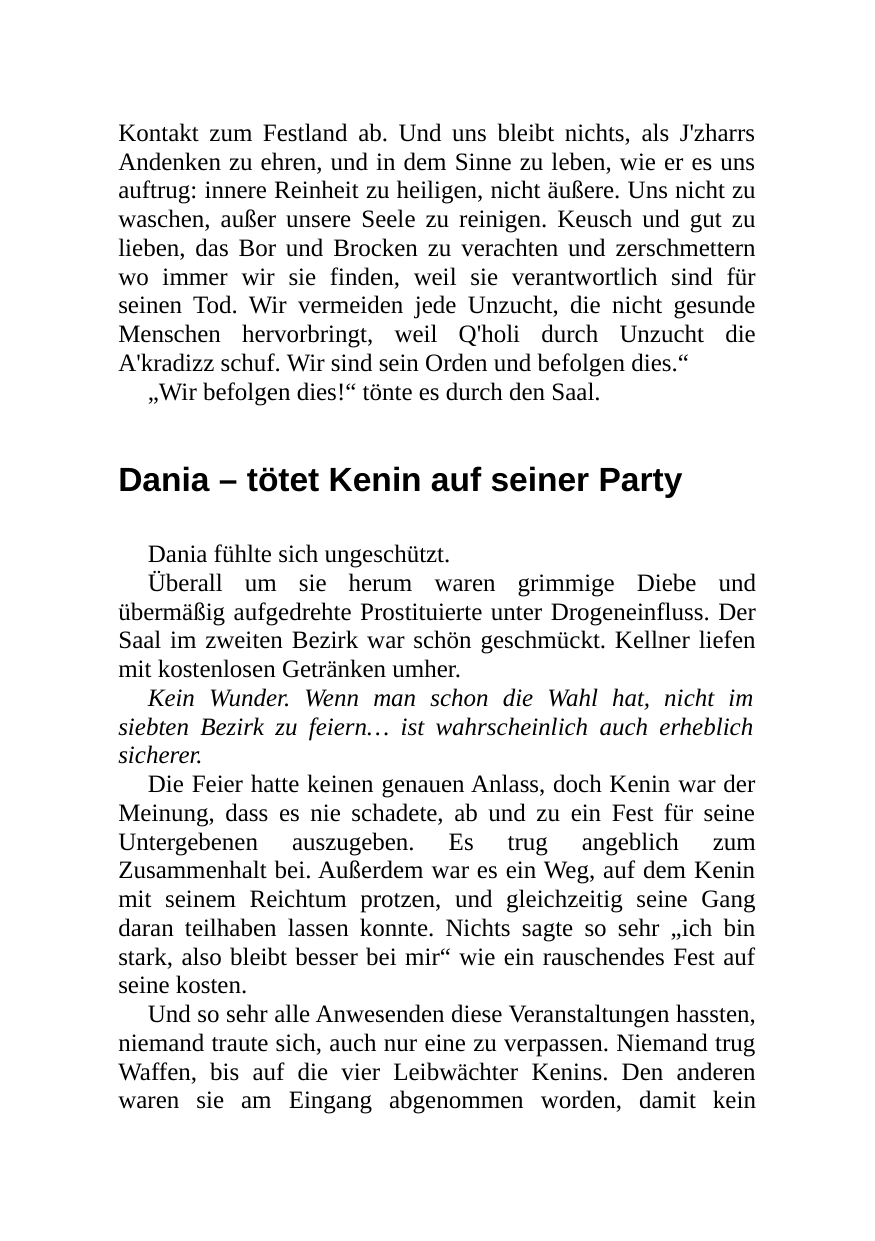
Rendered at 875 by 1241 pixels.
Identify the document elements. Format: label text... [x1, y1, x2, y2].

text Kein Wunder. Wenn man schon die Wahl hat, nicht im siebten Bezirk zu feiern… ist wahrscheinlich auch erheblich sicherer. [118, 683, 756, 769]
subtitle Dania – tötet Kenin auf seiner Party [118, 459, 756, 498]
text Und so sehr alle Anwesenden diese Veranstaltungen hassten, niemand traute sich, auch nur eine zu verpassen. Niemand trug Waffen, bis auf die vier Leibwächter Kenins. Den anderen waren sie am Eingang abgenommen worden, damit kein [118, 999, 756, 1114]
text Kontakt zum Festland ab. Und uns bleibt nichts, als J'zharrs Andenken zu ehren, und in dem Sinne zu leben, wie er es uns auftrug: innere Reinheit zu heiligen, nicht äußere. Uns nicht zu waschen, außer unsere Seele zu reinigen. Keusch und gut zu lieben, das Bor und Brocken zu verachten und zerschmettern wo immer wir sie finden, weil sie verantwortlich sind für seinen Tod. Wir vermeiden jede Unzucht, die nicht gesunde Menschen hervorbringt, weil Q'holi durch Unzucht die A'kradizz schuf. Wir sind sein Orden und befolgen dies.“ [118, 118, 756, 377]
text Überall um sie herum waren grimmige Diebe und übermäßig aufgedrehte Prostituierte unter Drogeneinfluss. Der Saal im zweiten Bezirk war schön geschmückt. Kellner liefen mit kostenlosen Getränken umher. [118, 568, 756, 683]
text Die Feier hatte keinen genauen Anlass, doch Kenin war der Meinung, dass es nie schadete, ab und zu ein Fest für seine Untergebenen auszugeben. Es trug angeblich zum Zusammenhalt bei. Außerdem war es ein Weg, auf dem Kenin mit seinem Reichtum protzen, und gleichzeitig seine Gang daran teilhaben lassen konnte. Nichts sagte so sehr „ich bin stark, also bleibt besser bei mir“ wie ein rauschendes Fest auf seine kosten. [118, 769, 756, 999]
text Dania fühlte sich ungeschützt. [118, 539, 756, 568]
text „Wir befolgen dies!“ tönte es durch den Saal. [118, 377, 756, 406]
